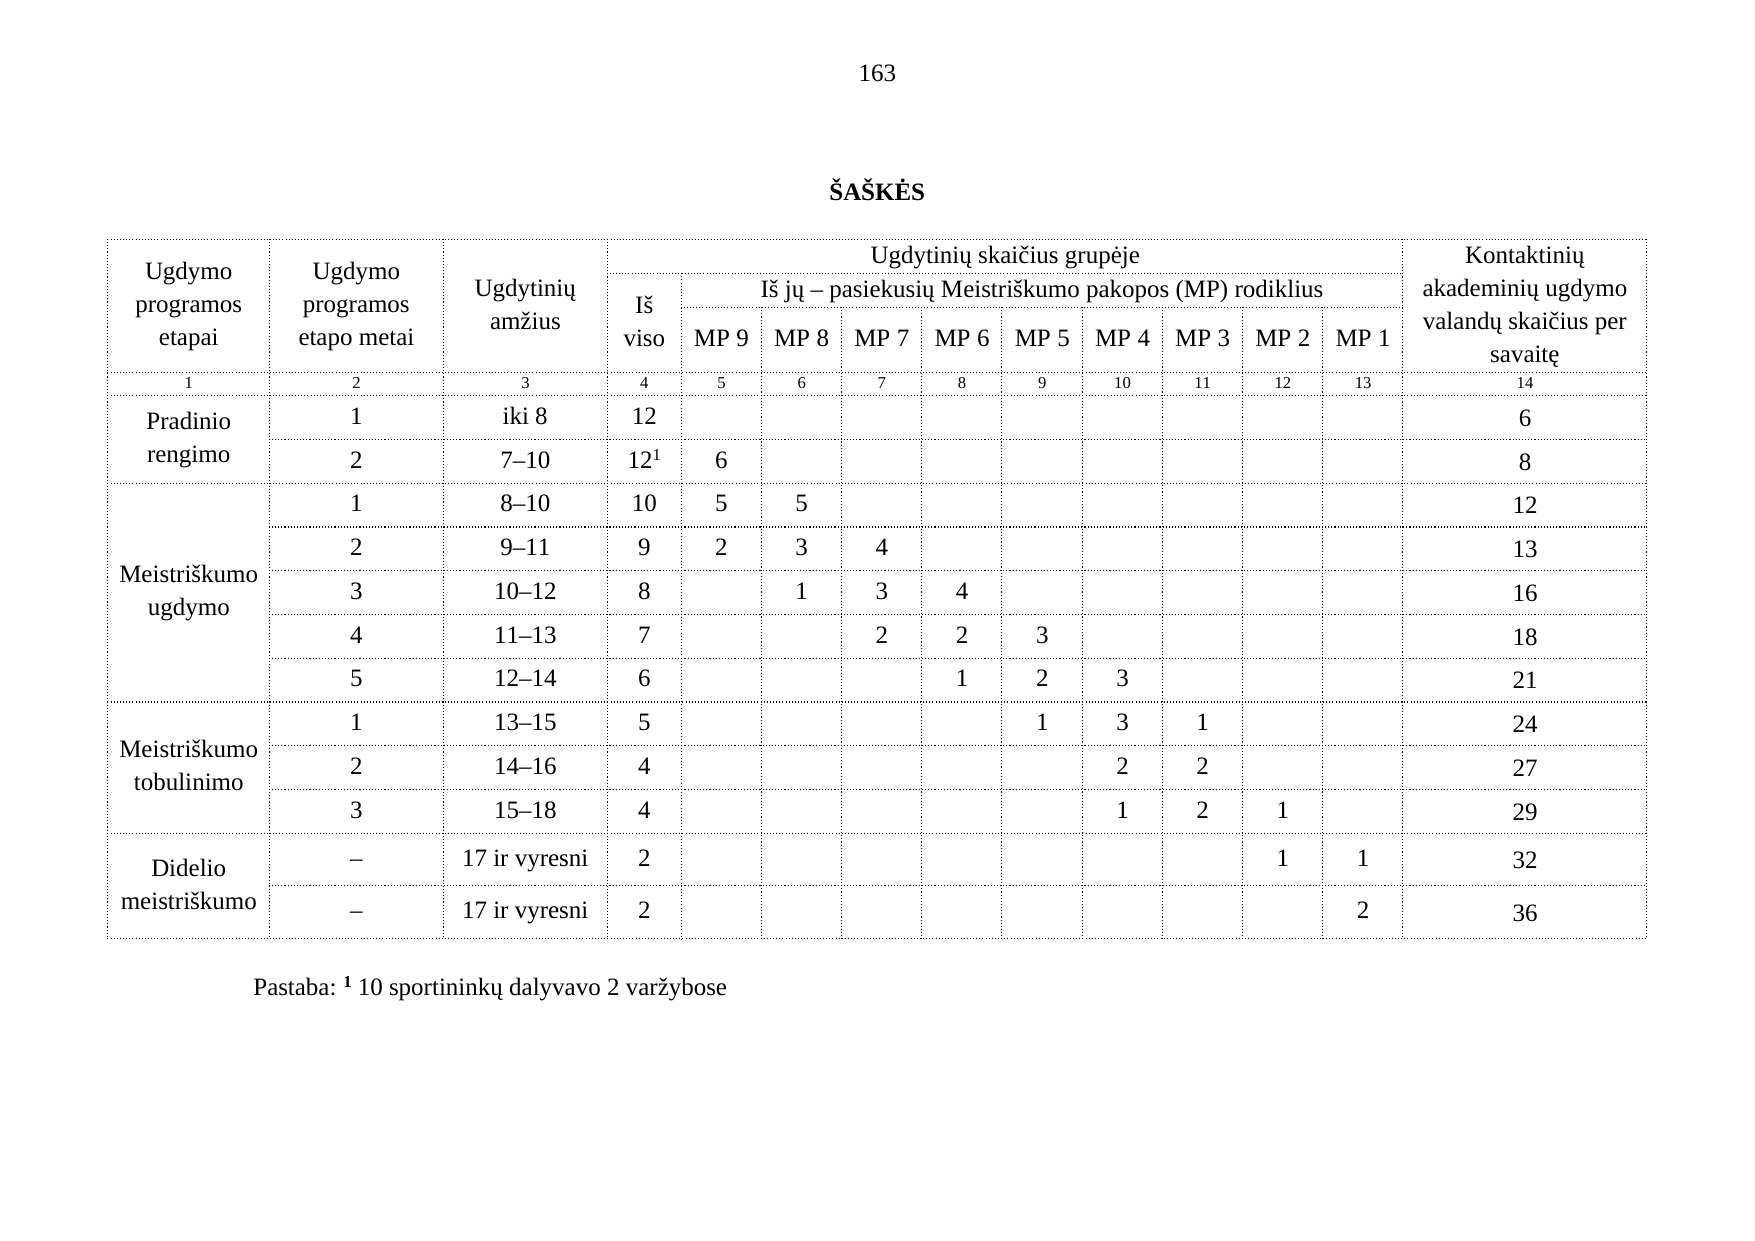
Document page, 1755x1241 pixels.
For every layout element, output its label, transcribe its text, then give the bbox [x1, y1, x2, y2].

table_header Ugdymo programos etapo metai [269, 239, 443, 372]
table_cell 5 [681, 483, 761, 526]
table_cell [1002, 885, 1082, 938]
table_cell [841, 439, 922, 483]
table_cell [761, 614, 841, 658]
table_cell [922, 526, 1002, 570]
table_cell [761, 701, 841, 745]
table_cell [1323, 789, 1403, 833]
table_cell [1082, 570, 1162, 614]
table_cell [761, 395, 841, 439]
table_cell [1162, 395, 1242, 439]
table_header Kontaktinių akademinių ugdymo valandų skaičius per savaitę [1403, 239, 1646, 372]
table_cell [922, 833, 1002, 885]
table_cell [922, 789, 1002, 833]
table_cell 12–14 [443, 658, 607, 701]
table_cell MP 3 [1162, 307, 1242, 372]
table_cell 2 [1162, 745, 1242, 789]
table_cell 9 [1002, 372, 1082, 395]
table_cell [841, 745, 922, 789]
table_cell Pradinio rengimo [108, 395, 269, 483]
table_cell Iš jų – pasiekusių Meistriškumo pakopos (MP) rodiklius [681, 273, 1403, 307]
table_cell [1002, 395, 1082, 439]
table_cell 1 [269, 483, 443, 526]
table_cell 2 [1323, 885, 1403, 938]
table_cell [1243, 885, 1323, 938]
table_cell 2 [1082, 745, 1162, 789]
table_cell [1323, 701, 1403, 745]
table_cell [761, 833, 841, 885]
table_cell [841, 789, 922, 833]
table_header Ugdytinių skaičius grupėje [607, 239, 1403, 273]
table_cell 5 [761, 483, 841, 526]
table_cell [681, 395, 761, 439]
table_cell [1002, 570, 1082, 614]
table_cell 10 [607, 483, 681, 526]
table_cell Iš viso [607, 273, 681, 372]
table_cell [761, 885, 841, 938]
table_cell 2 [269, 372, 443, 395]
table_cell 7 [841, 372, 922, 395]
table_cell MP 7 [841, 307, 922, 372]
table_cell [1002, 789, 1082, 833]
table_cell [922, 439, 1002, 483]
table_cell 3 [269, 789, 443, 833]
table_cell Meistriškumo ugdymo [108, 483, 269, 701]
table_cell [1082, 395, 1162, 439]
table_cell 8 [922, 372, 1002, 395]
table_cell 2 [922, 614, 1002, 658]
table_cell 14–16 [443, 745, 607, 789]
table_cell 12 [607, 395, 681, 439]
table_cell [1323, 614, 1403, 658]
table_cell 1 [269, 701, 443, 745]
table_cell 2 [681, 526, 761, 570]
table_cell MP 1 [1323, 307, 1403, 372]
table_cell – [269, 833, 443, 885]
table_cell 6 [607, 658, 681, 701]
table_cell 2 [1162, 789, 1242, 833]
table_cell MP 6 [922, 307, 1002, 372]
table_cell [922, 885, 1002, 938]
table_cell 121 [607, 439, 681, 483]
table_cell 1 [1323, 833, 1403, 885]
table_cell [681, 658, 761, 701]
table_cell [1243, 701, 1323, 745]
table_cell 9 [607, 526, 681, 570]
table_cell 13 [1403, 526, 1646, 570]
table_cell [841, 833, 922, 885]
table_cell [1162, 658, 1242, 701]
table_cell 1 [108, 372, 269, 395]
table_cell [841, 885, 922, 938]
table_cell 36 [1403, 885, 1646, 938]
table_cell 3 [841, 570, 922, 614]
table_cell MP 4 [1082, 307, 1162, 372]
table_cell [1082, 439, 1162, 483]
table_cell [1323, 395, 1403, 439]
table_cell 4 [607, 789, 681, 833]
table_cell [1323, 483, 1403, 526]
table_cell [1162, 833, 1242, 885]
table_cell [1243, 439, 1323, 483]
table_cell 8 [607, 570, 681, 614]
table_cell [761, 745, 841, 789]
table_cell [1162, 526, 1242, 570]
table_cell 4 [841, 526, 922, 570]
table_cell 1 [922, 658, 1002, 701]
table_cell [1243, 395, 1323, 439]
table_cell [1162, 570, 1242, 614]
table_cell 6 [681, 439, 761, 483]
table_cell 1 [269, 395, 443, 439]
table_cell 7 [607, 614, 681, 658]
table_cell 6 [761, 372, 841, 395]
table_cell [1243, 745, 1323, 789]
table_cell [1082, 483, 1162, 526]
table_cell 16 [1403, 570, 1646, 614]
table_cell [841, 395, 922, 439]
table_cell [922, 701, 1002, 745]
table_cell 13–15 [443, 701, 607, 745]
table_cell 4 [269, 614, 443, 658]
table_cell 13 [1323, 372, 1403, 395]
table_cell 4 [607, 745, 681, 789]
table_cell 2 [841, 614, 922, 658]
table_cell 32 [1403, 833, 1646, 885]
table_cell 9–11 [443, 526, 607, 570]
table_cell 4 [922, 570, 1002, 614]
table_cell [1243, 570, 1323, 614]
table_cell 6 [1403, 395, 1646, 439]
table_cell 2 [269, 745, 443, 789]
table_cell [1323, 526, 1403, 570]
table_cell [681, 570, 761, 614]
table_cell MP 9 [681, 307, 761, 372]
table_cell [922, 745, 1002, 789]
table_cell [681, 833, 761, 885]
table_cell 1 [761, 570, 841, 614]
table_cell 1 [1243, 833, 1323, 885]
table_cell [1002, 833, 1082, 885]
table_cell [1002, 526, 1082, 570]
table_cell [1323, 570, 1403, 614]
table_cell [922, 483, 1002, 526]
table_cell [1002, 745, 1082, 789]
table_cell [1162, 614, 1242, 658]
table_cell [681, 614, 761, 658]
table_header Ugdytinių amžius [443, 239, 607, 372]
table_cell 12 [1243, 372, 1323, 395]
table_cell 5 [269, 658, 443, 701]
table_cell 10 [1082, 372, 1162, 395]
table_cell [1082, 833, 1162, 885]
text ŠAŠKĖS [118, 177, 1636, 206]
table_cell 21 [1403, 658, 1646, 701]
table_cell [1243, 526, 1323, 570]
table_cell 2 [607, 833, 681, 885]
table_cell Didelio meistriškumo [108, 833, 269, 938]
table_cell 8 [1403, 439, 1646, 483]
table_cell [1162, 885, 1242, 938]
table_cell [681, 789, 761, 833]
table_cell 29 [1403, 789, 1646, 833]
table_cell MP 2 [1243, 307, 1323, 372]
table_cell 2 [269, 439, 443, 483]
table_cell 24 [1403, 701, 1646, 745]
table_cell 17 ir vyresni [443, 833, 607, 885]
table_cell [1243, 483, 1323, 526]
table_cell – [269, 885, 443, 938]
table_cell [1243, 658, 1323, 701]
table_cell 5 [607, 701, 681, 745]
table_cell [1162, 439, 1242, 483]
table_cell [841, 701, 922, 745]
table_cell 18 [1403, 614, 1646, 658]
table_cell [761, 439, 841, 483]
table_cell 7–10 [443, 439, 607, 483]
table_cell [761, 658, 841, 701]
table_cell 3 [1002, 614, 1082, 658]
table_cell 8–10 [443, 483, 607, 526]
table_cell MP 5 [1002, 307, 1082, 372]
table_cell 11–13 [443, 614, 607, 658]
table_cell MP 8 [761, 307, 841, 372]
table_cell 3 [761, 526, 841, 570]
table_cell [681, 701, 761, 745]
table_cell 2 [1002, 658, 1082, 701]
table_cell 12 [1403, 483, 1646, 526]
table_cell [1323, 745, 1403, 789]
table_cell 3 [269, 570, 443, 614]
table_cell [1002, 439, 1082, 483]
table_cell 2 [269, 526, 443, 570]
table_cell [761, 789, 841, 833]
table_cell 3 [1082, 701, 1162, 745]
table_cell [1323, 658, 1403, 701]
table_cell [841, 483, 922, 526]
text Pastaba: 1 10 sportininkų dalyvavo 2 varžybose [118, 972, 1636, 1001]
table_cell iki 8 [443, 395, 607, 439]
table_cell [1082, 614, 1162, 658]
table_cell [681, 885, 761, 938]
table_cell 1 [1243, 789, 1323, 833]
table_cell 27 [1403, 745, 1646, 789]
table_cell [1323, 439, 1403, 483]
table_cell 5 [681, 372, 761, 395]
table_cell 3 [443, 372, 607, 395]
table_cell [841, 658, 922, 701]
table_cell 1 [1162, 701, 1242, 745]
table_cell 1 [1002, 701, 1082, 745]
table_cell 10–12 [443, 570, 607, 614]
table_cell 17 ir vyresni [443, 885, 607, 938]
table_cell 3 [1082, 658, 1162, 701]
table_cell 2 [607, 885, 681, 938]
table_cell [1162, 483, 1242, 526]
table_cell 1 [1082, 789, 1162, 833]
table_cell 4 [607, 372, 681, 395]
table_cell 15–18 [443, 789, 607, 833]
table_cell [1082, 526, 1162, 570]
table_cell [681, 745, 761, 789]
table_cell 14 [1403, 372, 1646, 395]
table_header Ugdymo programos etapai [108, 239, 269, 372]
table_cell 11 [1162, 372, 1242, 395]
table_cell [1243, 614, 1323, 658]
table_cell Meistriškumo tobulinimo [108, 701, 269, 833]
table_cell [1082, 885, 1162, 938]
table_cell [922, 395, 1002, 439]
table_cell [1002, 483, 1082, 526]
